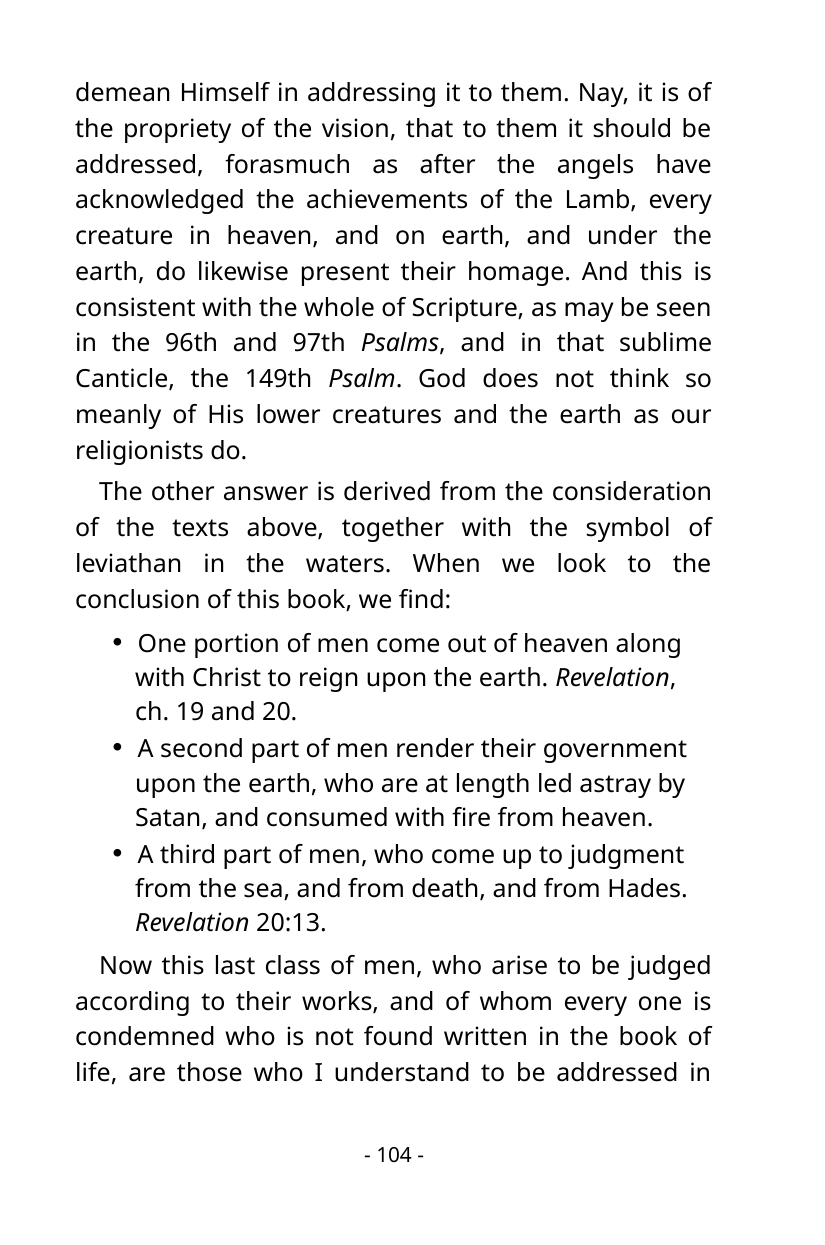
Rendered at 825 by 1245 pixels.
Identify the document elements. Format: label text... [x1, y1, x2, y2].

text The other answer is derived from the consideration of the texts above, together with the symbol of leviathan in the waters. When we look to the conclusion of this book, we find: [75, 474, 712, 615]
list A second part of men render their government upon the earth, who are at length led astray by Satan, and consumed with fire from heaven. [112, 731, 712, 833]
text Now this last class of men, who arise to be judged according to their works, and of whom every one is condemned who is not found written in the book of life, are those who I understand to be addressed in [75, 947, 712, 1089]
list One portion of men come out of heaven along with Christ to reign upon the earth. Revelation, ch. 19 and 20. [112, 626, 712, 728]
list A third part of men, who come up to judgment from the sea, and from death, and from Hades. Revelation 20:13. [112, 836, 712, 938]
text demean Himself in addressing it to them. Nay, it is of the propriety of the vision, that to them it should be addressed, forasmuch as after the angels have acknowledged the achievements of the Lamb, every creature in heaven, and on earth, and under the earth, do likewise present their homage. And this is consistent with the whole of Scripture, as may be seen in the 96th and 97th Psalms, and in that sublime Canticle, the 149th Psalm. God does not think so meanly of His lower creatures and the earth as our religionists do. [75, 75, 712, 466]
